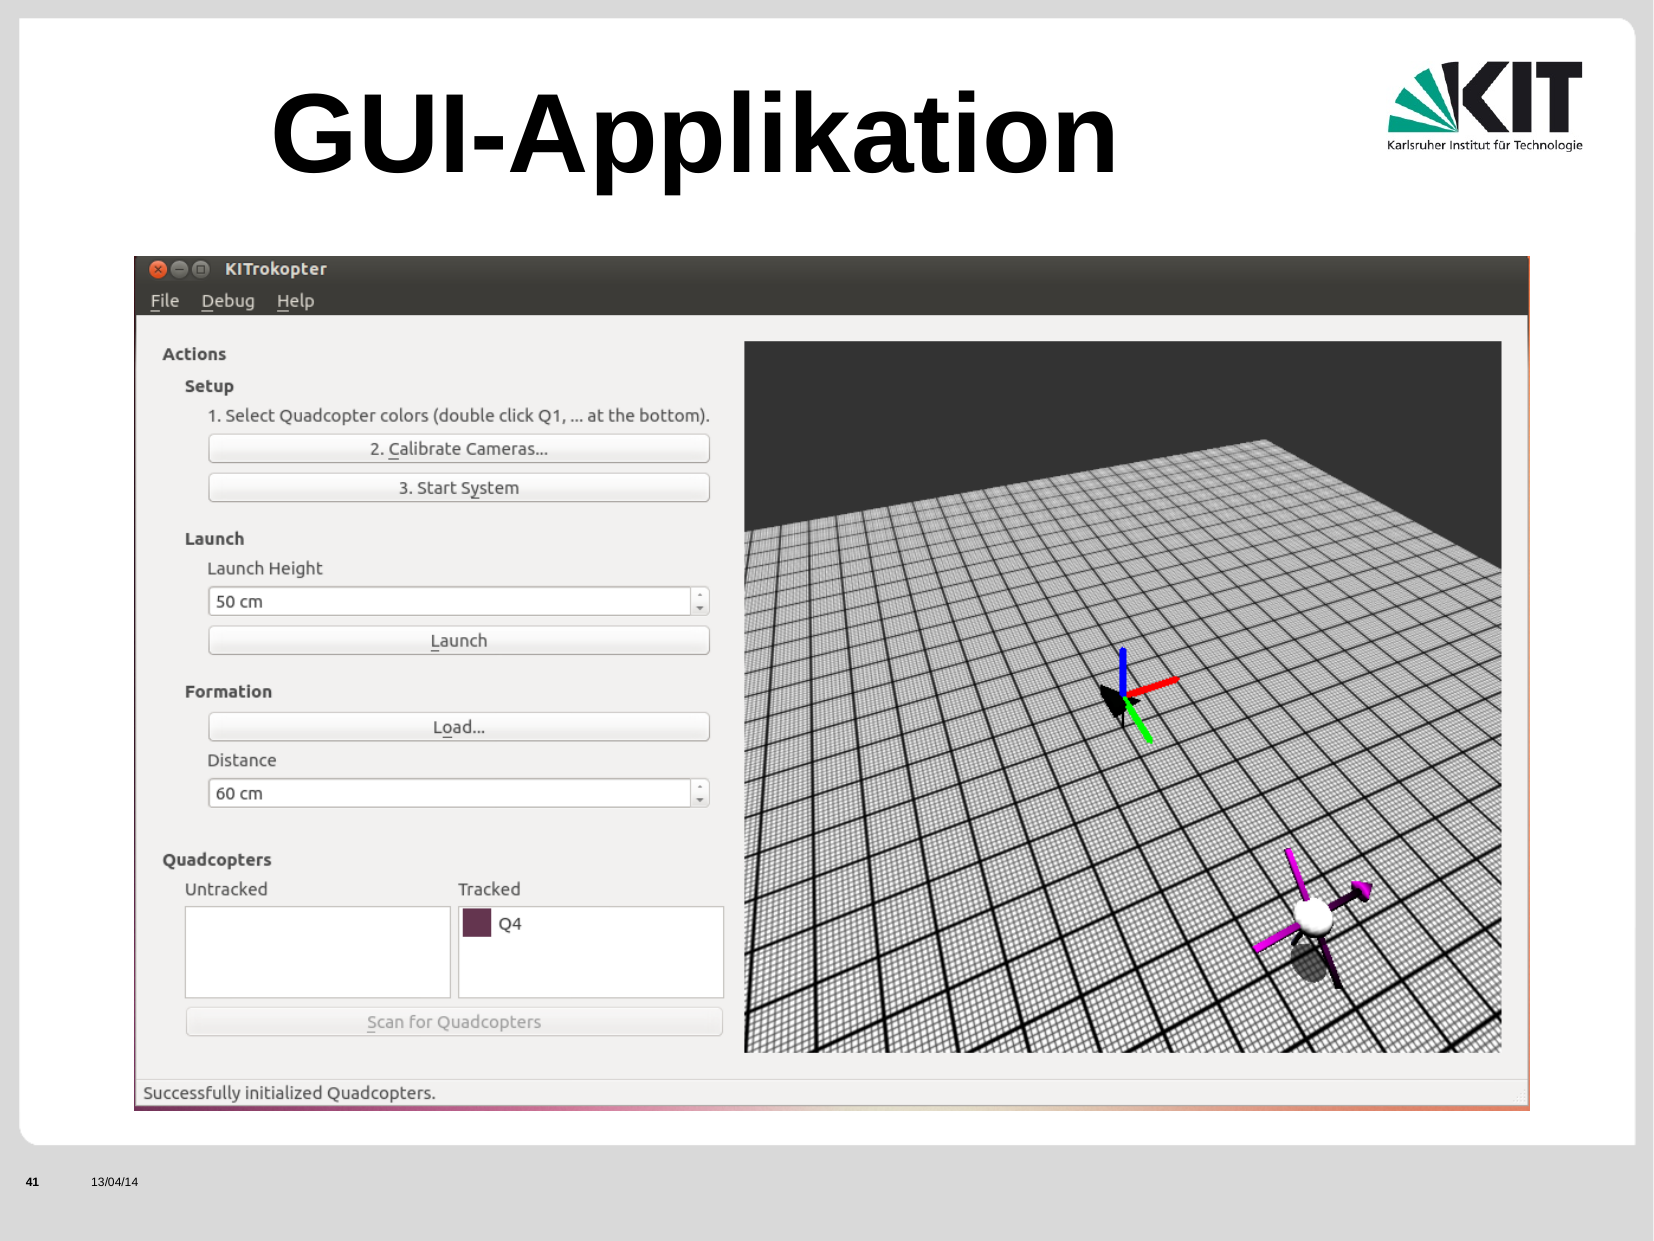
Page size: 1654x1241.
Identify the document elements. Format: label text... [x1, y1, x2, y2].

picture [0, 0, 1654, 1241]
title GUI-Applikation [70, 60, 1321, 162]
